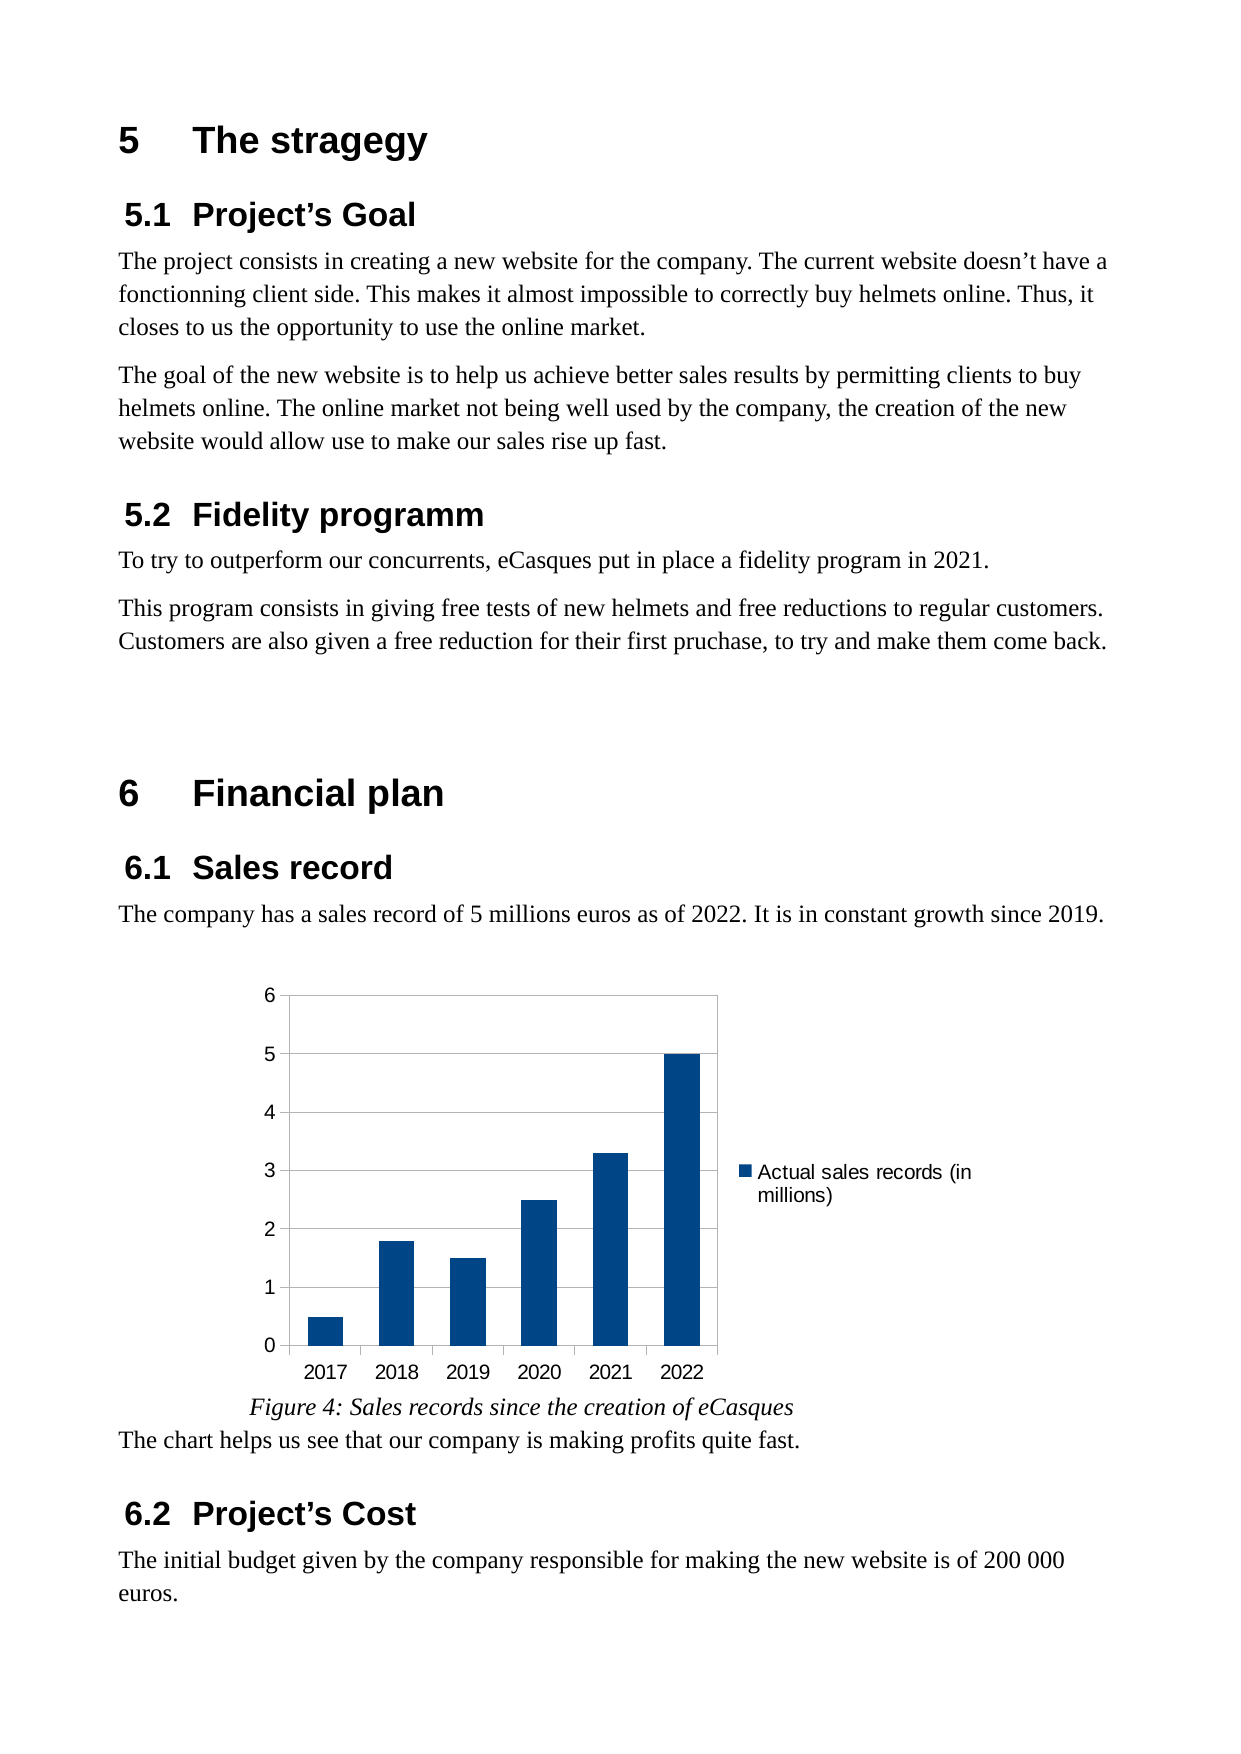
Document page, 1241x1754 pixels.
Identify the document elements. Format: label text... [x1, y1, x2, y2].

subtitle Financial plan [118, 771, 1122, 814]
subtitle Project’s Cost [118, 1494, 1122, 1533]
subtitle Project’s Goal [118, 195, 1122, 234]
text To try to outperform our concurrents, eCasques put in place a fidelity program in 2021. [118, 546, 1122, 574]
subtitle Sales record [118, 848, 1122, 886]
text The company has a sales record of 5 millions euros as of 2022. It is in constant growth since 2019. [118, 899, 1122, 928]
text The project consists in creating a new website for the company. The current website doesn’t have a fonctionning client side. This makes it almost impossible to correctly buy helmets online. Thus, it closes to us the opportunity to use the online market. [118, 246, 1122, 341]
text The goal of the new website is to help us achieve better sales results by permitting clients to buy helmets online. The online market not being well used by the company, the creation of the new website would allow use to make our sales rise up fast. [118, 360, 1122, 455]
text The initial budget given by the company responsible for making the new website is of 200 000 euros. [118, 1545, 1122, 1607]
subtitle The stragegy [118, 118, 1122, 162]
subtitle Fidelity programm [118, 494, 1122, 533]
text This program consists in giving free tests of new helmets and free reductions to regular customers. Customers are also given a free reduction for their first pruchase, to try and make them come back. [118, 593, 1122, 655]
text Figure 4: Sales records since the creation of eCasques [249, 975, 991, 1421]
text The chart helps us see that our company is making profits quite fast. [118, 946, 1122, 1454]
